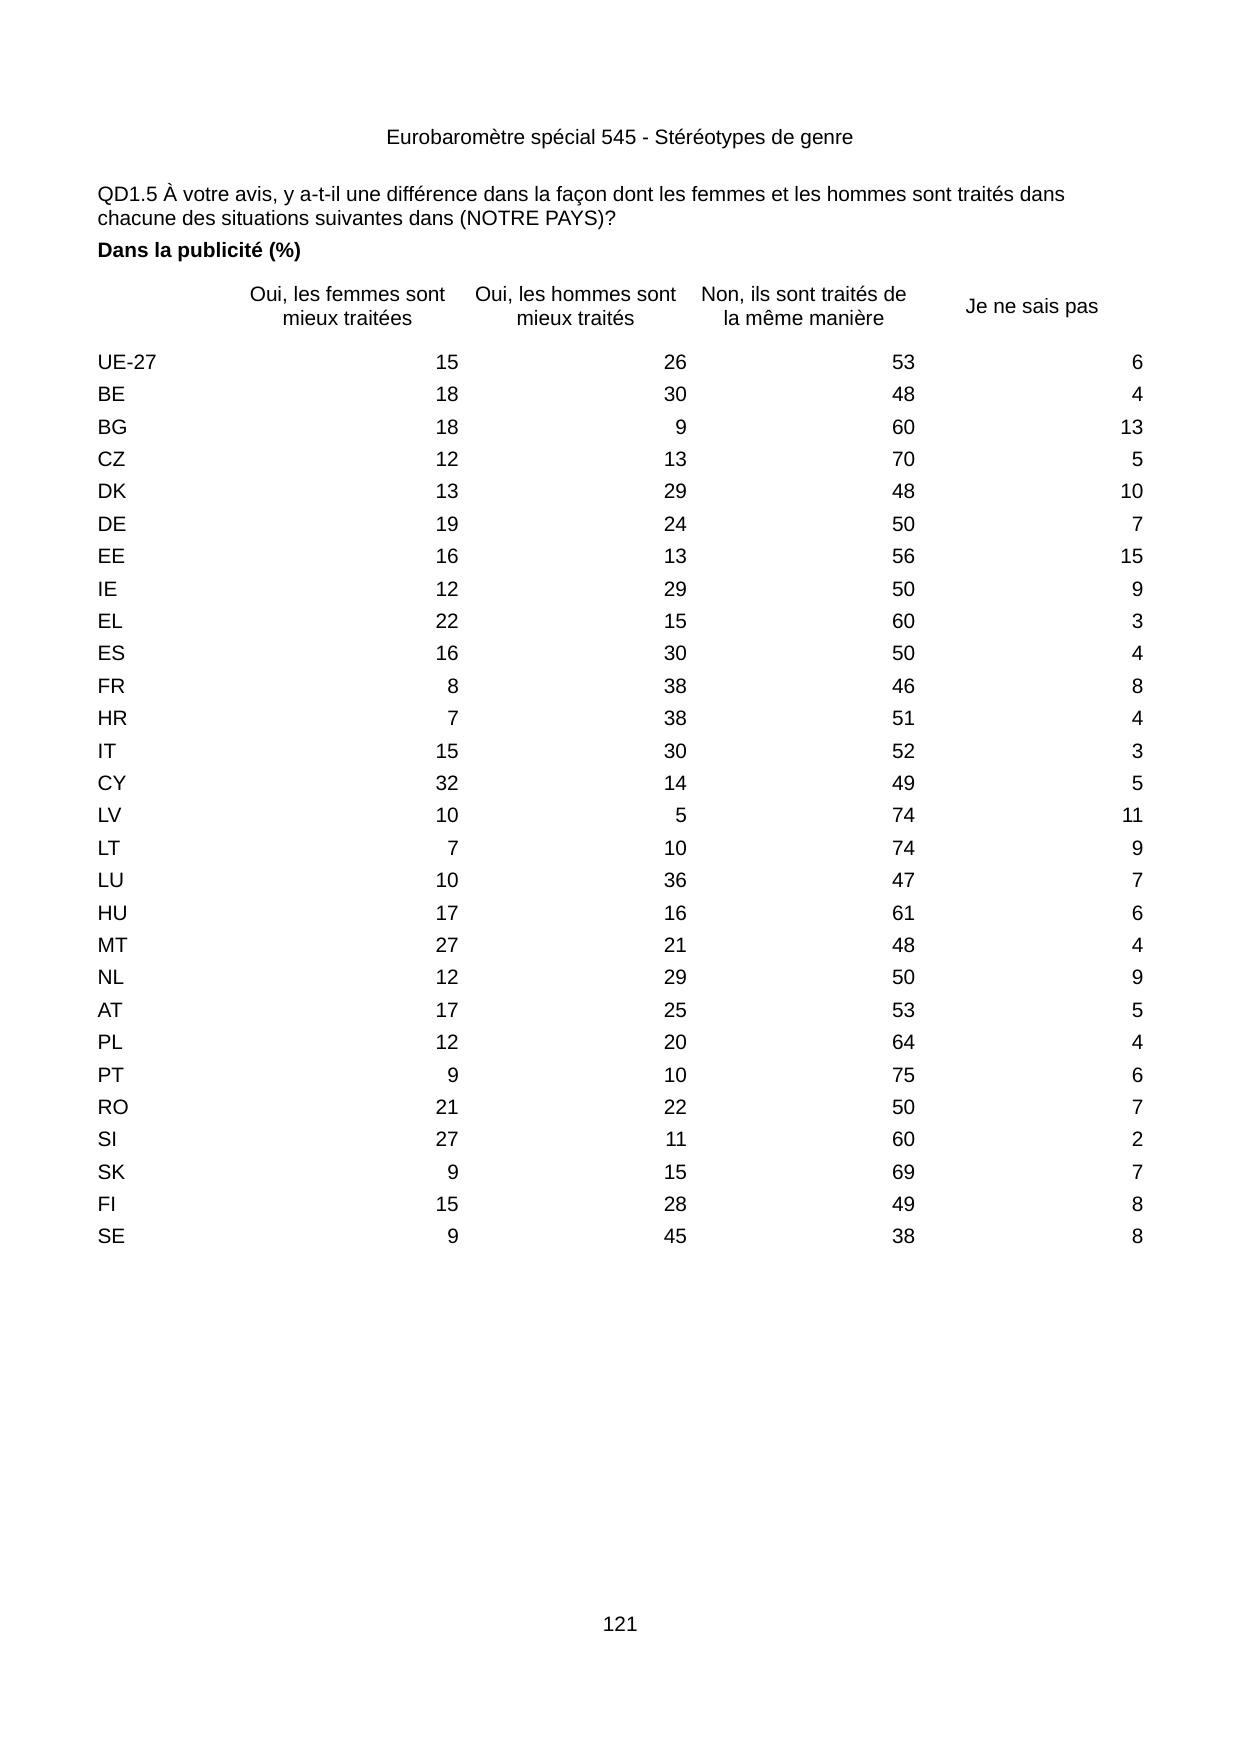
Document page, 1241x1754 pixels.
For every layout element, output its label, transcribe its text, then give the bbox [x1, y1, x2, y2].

table_cell 16 [461, 896, 689, 929]
table_cell 10 [233, 864, 461, 896]
table_cell 60 [690, 1123, 918, 1155]
table_cell 60 [690, 605, 918, 637]
table_cell 75 [690, 1058, 918, 1091]
table_cell 30 [461, 734, 689, 767]
table_cell 3 [918, 605, 1146, 637]
table_cell FI [95, 1188, 233, 1220]
table_cell 10 [461, 831, 689, 864]
table_cell 25 [461, 994, 689, 1026]
table_cell RO [95, 1091, 233, 1123]
table_cell 53 [690, 346, 918, 378]
table_cell 50 [690, 1091, 918, 1123]
table_cell 8 [233, 670, 461, 702]
table_cell 13 [461, 443, 689, 475]
table_cell ES [95, 637, 233, 669]
table_cell 70 [690, 443, 918, 475]
table_cell 4 [918, 378, 1146, 410]
table_cell 7 [918, 508, 1146, 540]
table_cell 74 [690, 799, 918, 831]
table_cell 56 [690, 540, 918, 572]
table_cell 3 [918, 734, 1146, 767]
table_cell 30 [461, 637, 689, 669]
table_cell 6 [918, 896, 1146, 929]
table_cell 13 [461, 540, 689, 572]
table_cell DK [95, 475, 233, 507]
table_cell 69 [690, 1155, 918, 1188]
table_cell 12 [233, 443, 461, 475]
table_cell 29 [461, 475, 689, 507]
table_cell 46 [690, 670, 918, 702]
table_cell 47 [690, 864, 918, 896]
table_cell FR [95, 670, 233, 702]
table_cell Je ne sais pas [918, 266, 1146, 346]
table_cell Oui, les femmes sont mieux traitées [233, 266, 461, 346]
table_cell 50 [690, 572, 918, 605]
table_cell 9 [233, 1220, 461, 1253]
table_cell 29 [461, 572, 689, 605]
table_cell 51 [690, 702, 918, 734]
table_cell 64 [690, 1026, 918, 1058]
table_cell SI [95, 1123, 233, 1155]
table_cell 21 [233, 1091, 461, 1123]
table_cell 8 [918, 1220, 1146, 1253]
table_cell IE [95, 572, 233, 605]
table_cell 7 [233, 831, 461, 864]
table_cell 18 [233, 410, 461, 443]
table_cell 13 [233, 475, 461, 507]
table_cell 10 [461, 1058, 689, 1091]
table_cell 9 [918, 831, 1146, 864]
table_cell AT [95, 994, 233, 1026]
table_cell 17 [233, 994, 461, 1026]
table_cell 17 [233, 896, 461, 929]
table_cell 9 [918, 961, 1146, 993]
table_cell 14 [461, 767, 689, 799]
table_cell 5 [461, 799, 689, 831]
table_cell 38 [461, 670, 689, 702]
table_cell MT [95, 929, 233, 961]
table_cell 48 [690, 378, 918, 410]
table_cell EL [95, 605, 233, 637]
table_cell 60 [690, 410, 918, 443]
table_cell 24 [461, 508, 689, 540]
table_cell 12 [233, 961, 461, 993]
table_cell 26 [461, 346, 689, 378]
table_cell CZ [95, 443, 233, 475]
table_cell 5 [918, 443, 1146, 475]
table_cell 49 [690, 1188, 918, 1220]
table_cell 11 [461, 1123, 689, 1155]
table_cell 12 [233, 1026, 461, 1058]
table_cell 29 [461, 961, 689, 993]
table_cell 53 [690, 994, 918, 1026]
table_cell DE [95, 508, 233, 540]
table_cell 15 [233, 1188, 461, 1220]
table_cell 10 [233, 799, 461, 831]
table_cell 16 [233, 637, 461, 669]
table_cell 9 [233, 1155, 461, 1188]
table_cell 9 [233, 1058, 461, 1091]
table_cell 22 [233, 605, 461, 637]
table_cell 32 [233, 767, 461, 799]
table_cell 18 [233, 378, 461, 410]
table_cell 21 [461, 929, 689, 961]
table_cell 19 [233, 508, 461, 540]
table_cell 38 [461, 702, 689, 734]
table_cell 49 [690, 767, 918, 799]
table_cell UE-27 [95, 346, 233, 378]
table_cell Dans la publicité (%) [95, 234, 1146, 266]
table_cell 11 [918, 799, 1146, 831]
table_cell 27 [233, 929, 461, 961]
table_cell 9 [461, 410, 689, 443]
table_cell 12 [233, 572, 461, 605]
table_cell SE [95, 1220, 233, 1253]
table_cell 52 [690, 734, 918, 767]
table_cell EE [95, 540, 233, 572]
table_cell 4 [918, 637, 1146, 669]
table_cell HU [95, 896, 233, 929]
table_cell LU [95, 864, 233, 896]
table_cell 5 [918, 994, 1146, 1026]
table_cell CY [95, 767, 233, 799]
table_cell 8 [918, 1188, 1146, 1220]
table_cell 15 [233, 346, 461, 378]
table_cell 6 [918, 346, 1146, 378]
table_cell 10 [918, 475, 1146, 507]
table_cell 4 [918, 929, 1146, 961]
table_cell 4 [918, 1026, 1146, 1058]
table_cell 30 [461, 378, 689, 410]
table_cell 7 [233, 702, 461, 734]
table_cell 20 [461, 1026, 689, 1058]
table_cell Oui, les hommes sont mieux traités [461, 266, 689, 346]
table_cell [95, 266, 233, 346]
table_cell PT [95, 1058, 233, 1091]
table_cell 36 [461, 864, 689, 896]
table_cell 50 [690, 637, 918, 669]
table_cell 15 [233, 734, 461, 767]
table_cell 45 [461, 1220, 689, 1253]
table_cell LV [95, 799, 233, 831]
table_cell 8 [918, 670, 1146, 702]
table_cell 22 [461, 1091, 689, 1123]
table_cell SK [95, 1155, 233, 1188]
table_cell PL [95, 1026, 233, 1058]
table_cell Non, ils sont traités de la même manière [690, 266, 918, 346]
table_cell 15 [461, 605, 689, 637]
table_cell HR [95, 702, 233, 734]
table_cell 7 [918, 864, 1146, 896]
table_cell 13 [918, 410, 1146, 443]
table_cell 5 [918, 767, 1146, 799]
table_cell 9 [918, 572, 1146, 605]
table_cell 48 [690, 929, 918, 961]
table_cell LT [95, 831, 233, 864]
table_cell 2 [918, 1123, 1146, 1155]
table_cell 28 [461, 1188, 689, 1220]
table_cell 7 [918, 1091, 1146, 1123]
table_cell 50 [690, 508, 918, 540]
table_cell BG [95, 410, 233, 443]
table_cell NL [95, 961, 233, 993]
table_cell 50 [690, 961, 918, 993]
table_cell 27 [233, 1123, 461, 1155]
table_cell 7 [918, 1155, 1146, 1188]
table_cell IT [95, 734, 233, 767]
table_cell 61 [690, 896, 918, 929]
table_cell 15 [918, 540, 1146, 572]
table_cell 4 [918, 702, 1146, 734]
table_cell 38 [690, 1220, 918, 1253]
table_cell 74 [690, 831, 918, 864]
table_cell BE [95, 378, 233, 410]
table_cell 15 [461, 1155, 689, 1188]
table_cell 16 [233, 540, 461, 572]
table_cell 6 [918, 1058, 1146, 1091]
table_cell 48 [690, 475, 918, 507]
table_header QD1.5 À votre avis, y a-t-il une différence dans la façon dont les femmes et les hommes sont traités dans chacune des situations suivantes dans (NOTRE PAYS)? [95, 178, 1146, 234]
